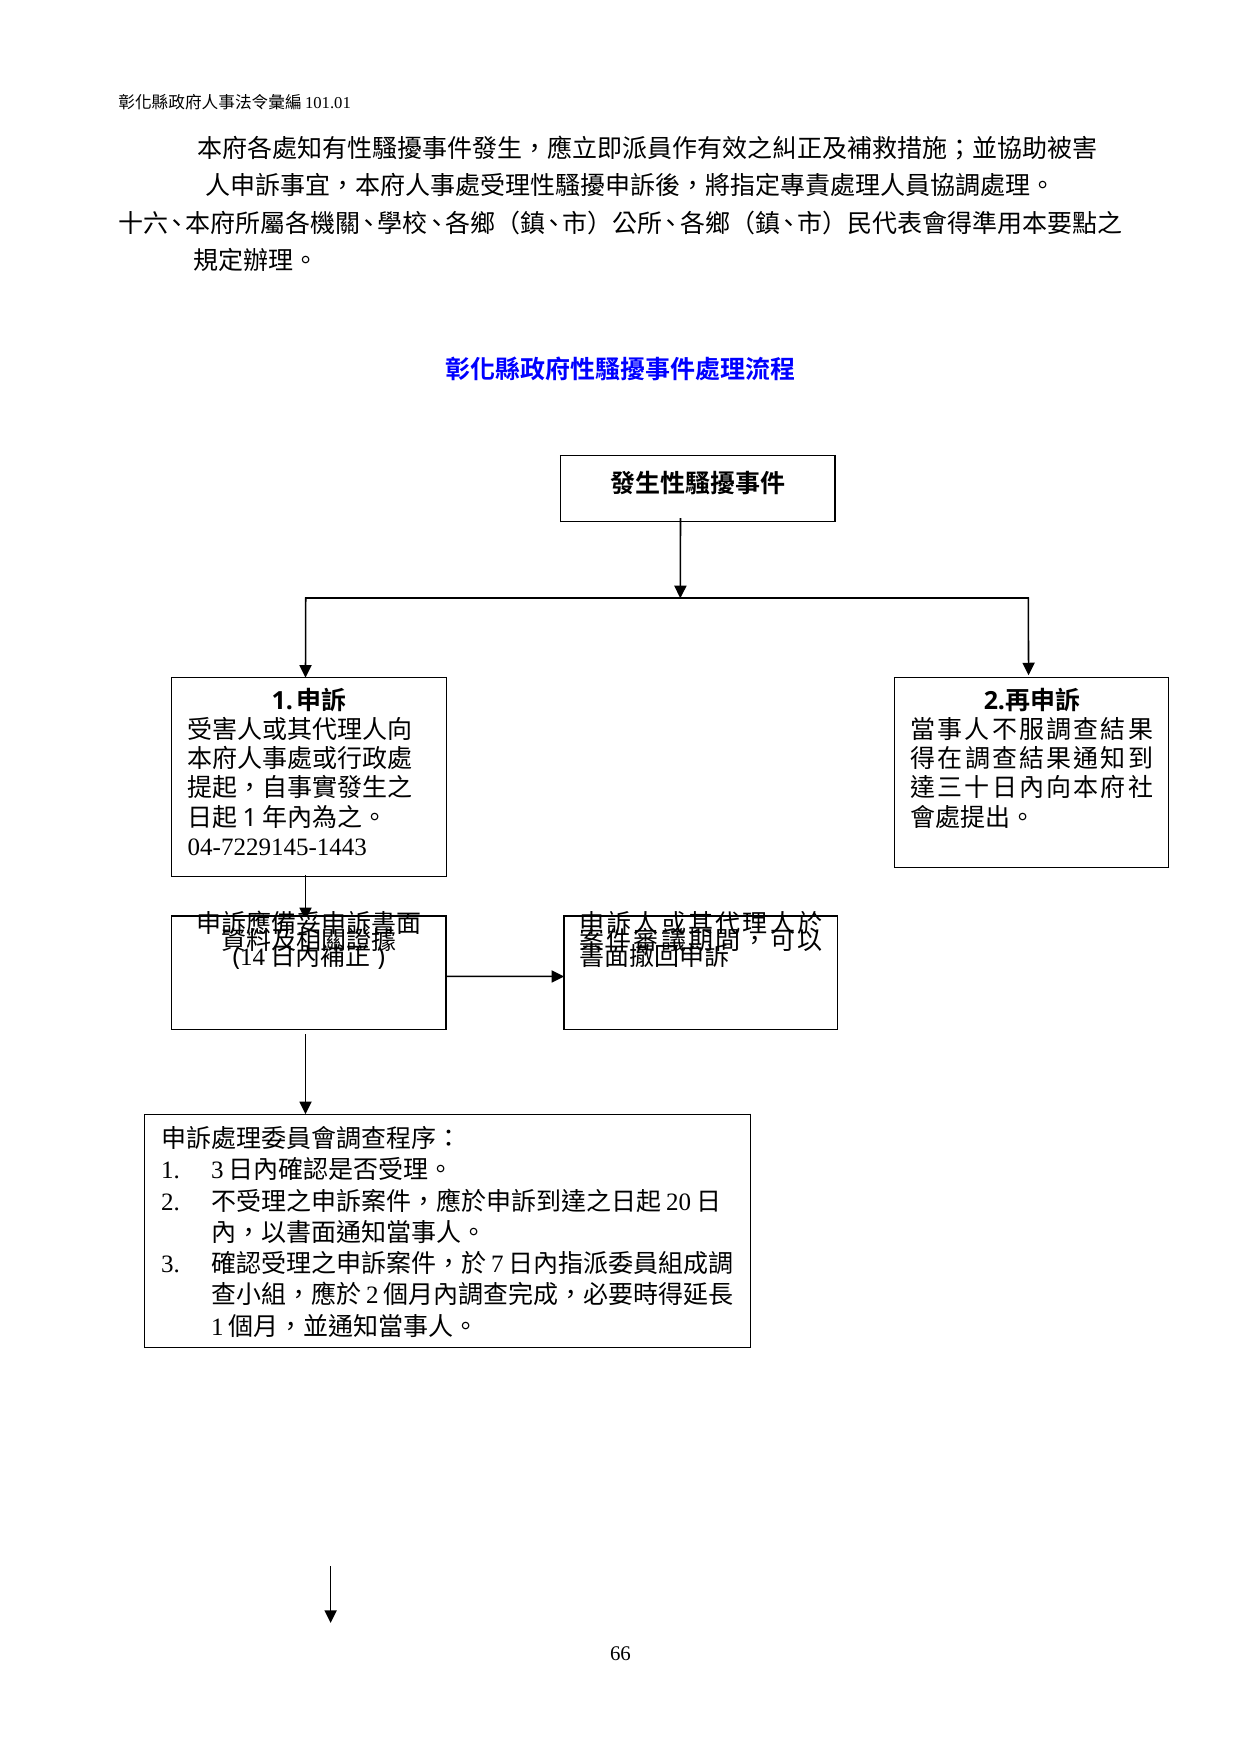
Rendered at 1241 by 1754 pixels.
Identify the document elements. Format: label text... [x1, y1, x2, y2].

list 確認受理之申訴案件，於7日內指派委員組成調查小組，應於2個月內調查完成，必要時得延長1個月，並通知當事人。 [161, 1247, 735, 1339]
text 當事人不服調查結果得在調查結果通知到達三十日內向本府社會處提出。 [910, 715, 1153, 832]
text 1. 申訴 [187, 686, 430, 715]
text 彰化縣政府性騷擾事件處理流程 [118, 349, 1122, 385]
text 十六、本府所屬各機關、學校、各鄉（鎮、市）公所、各鄉（鎮、市）民代表會得準用本要點之規定辦理。 [118, 202, 1122, 277]
list 3日內確認是否受理。 [161, 1154, 735, 1185]
text 申訴處理委員會調查程序： [161, 1122, 735, 1154]
text 發生性騷擾事件 [576, 464, 819, 500]
list 不受理之申訴案件，應於申訴到達之日起20日內，以書面通知當事人。 [161, 1185, 735, 1247]
text 04-7229145-1443 [187, 832, 430, 861]
text 受害人或其代理人向本府人事處或行政處提起，自事實發生之日起1年內為之。 [187, 715, 430, 832]
text 2.再申訴 [910, 686, 1153, 715]
text 本府各處知有性騷擾事件發生，應立即派員作有效之糾正及補救措施；並協助被害人申訴事宜，本府人事處受理性騷擾申訴後，將指定專責處理人員協調處理。 [197, 127, 1122, 202]
